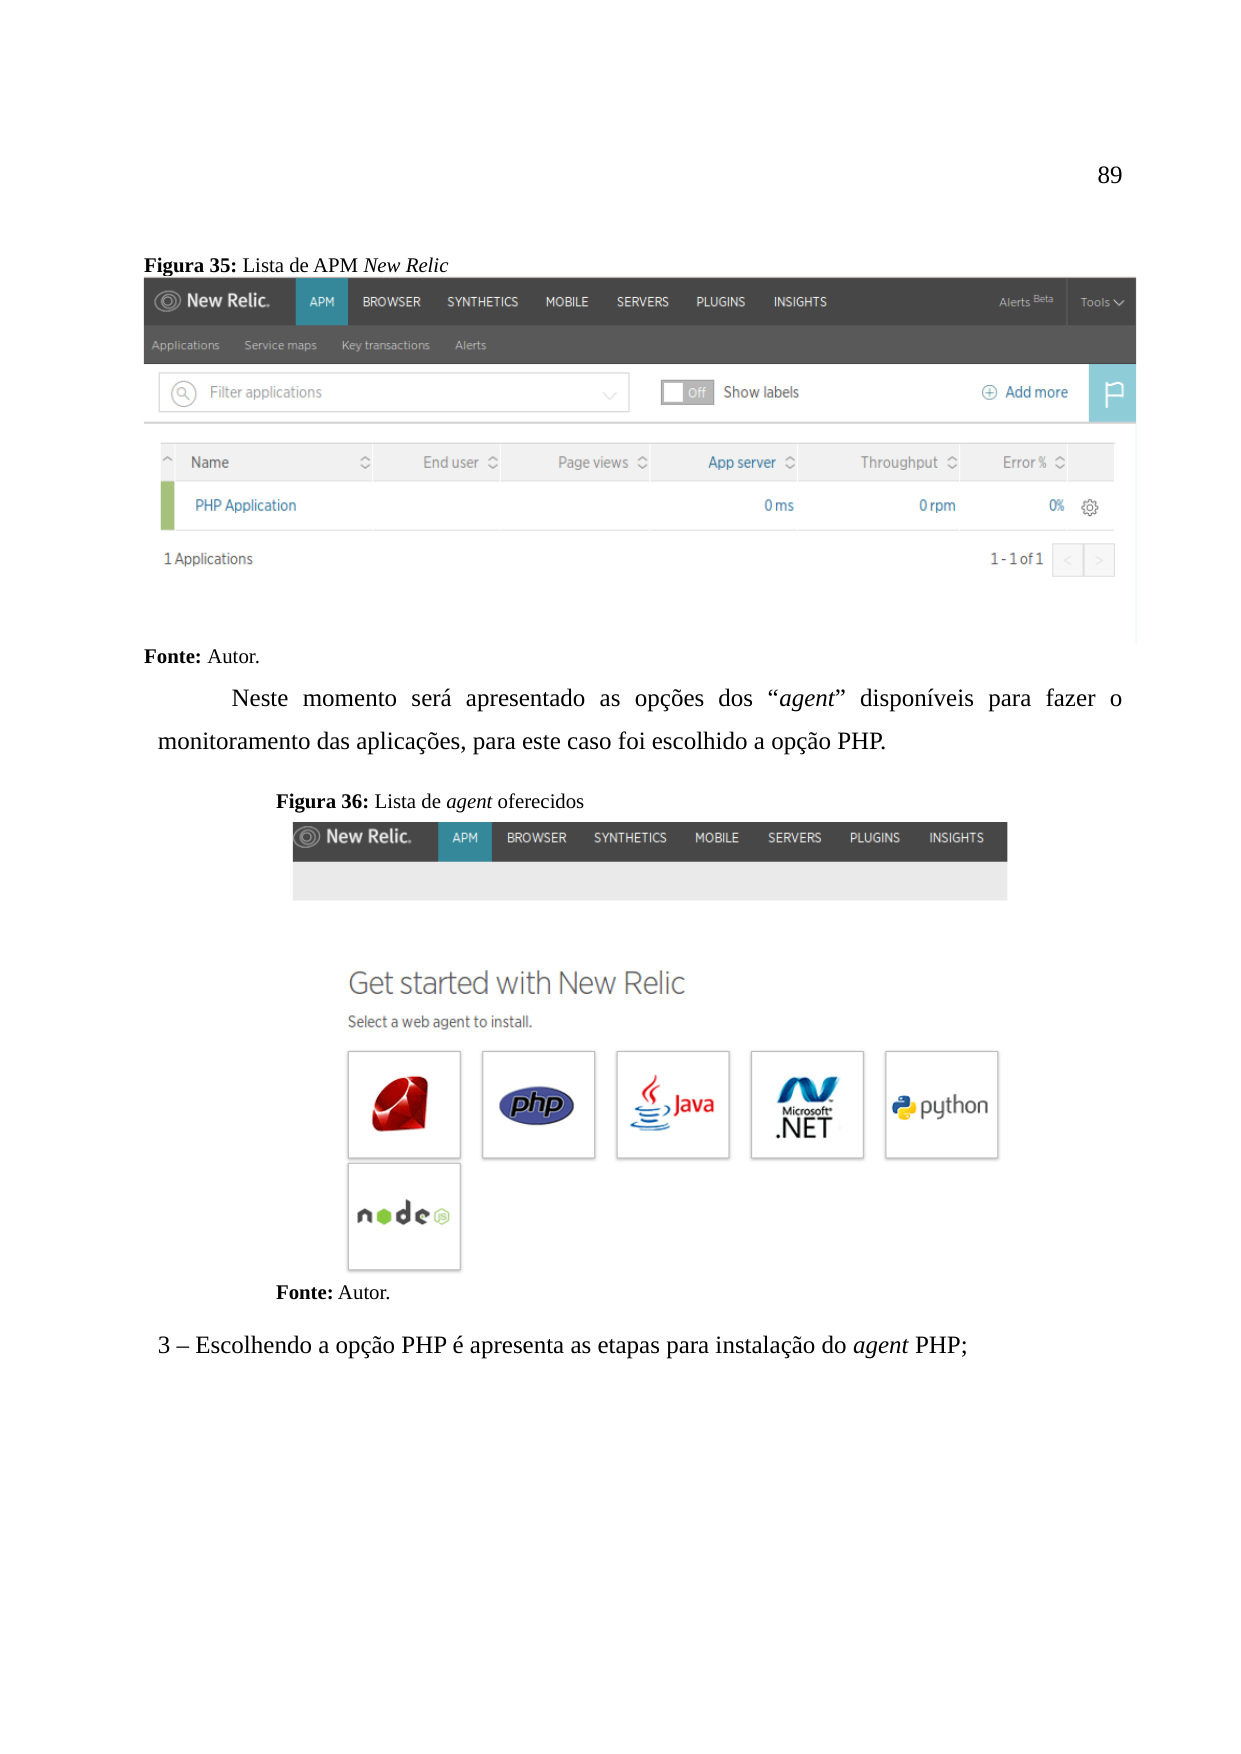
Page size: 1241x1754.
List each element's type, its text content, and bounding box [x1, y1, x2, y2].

text 3 – Escolhendo a opção PHP é apresenta as etapas para instalação do agent PHP; [158, 1330, 1122, 1358]
picture [143, 276, 1137, 645]
text Fonte: Autor. [276, 1280, 1012, 1304]
text [144, 218, 1136, 253]
text Figura 35: Lista de APM New Relic [144, 253, 1136, 276]
text Fonte: Autor. [144, 645, 1136, 668]
text Figura 36: Lista de agent oferecidos [276, 789, 1012, 813]
picture [292, 822, 1008, 1280]
text Neste momento será apresentado as opções dos “agent” disponíveis para fazer o monitoramento das aplicações, para este caso foi escolhido a opção PHP. [158, 668, 1122, 755]
